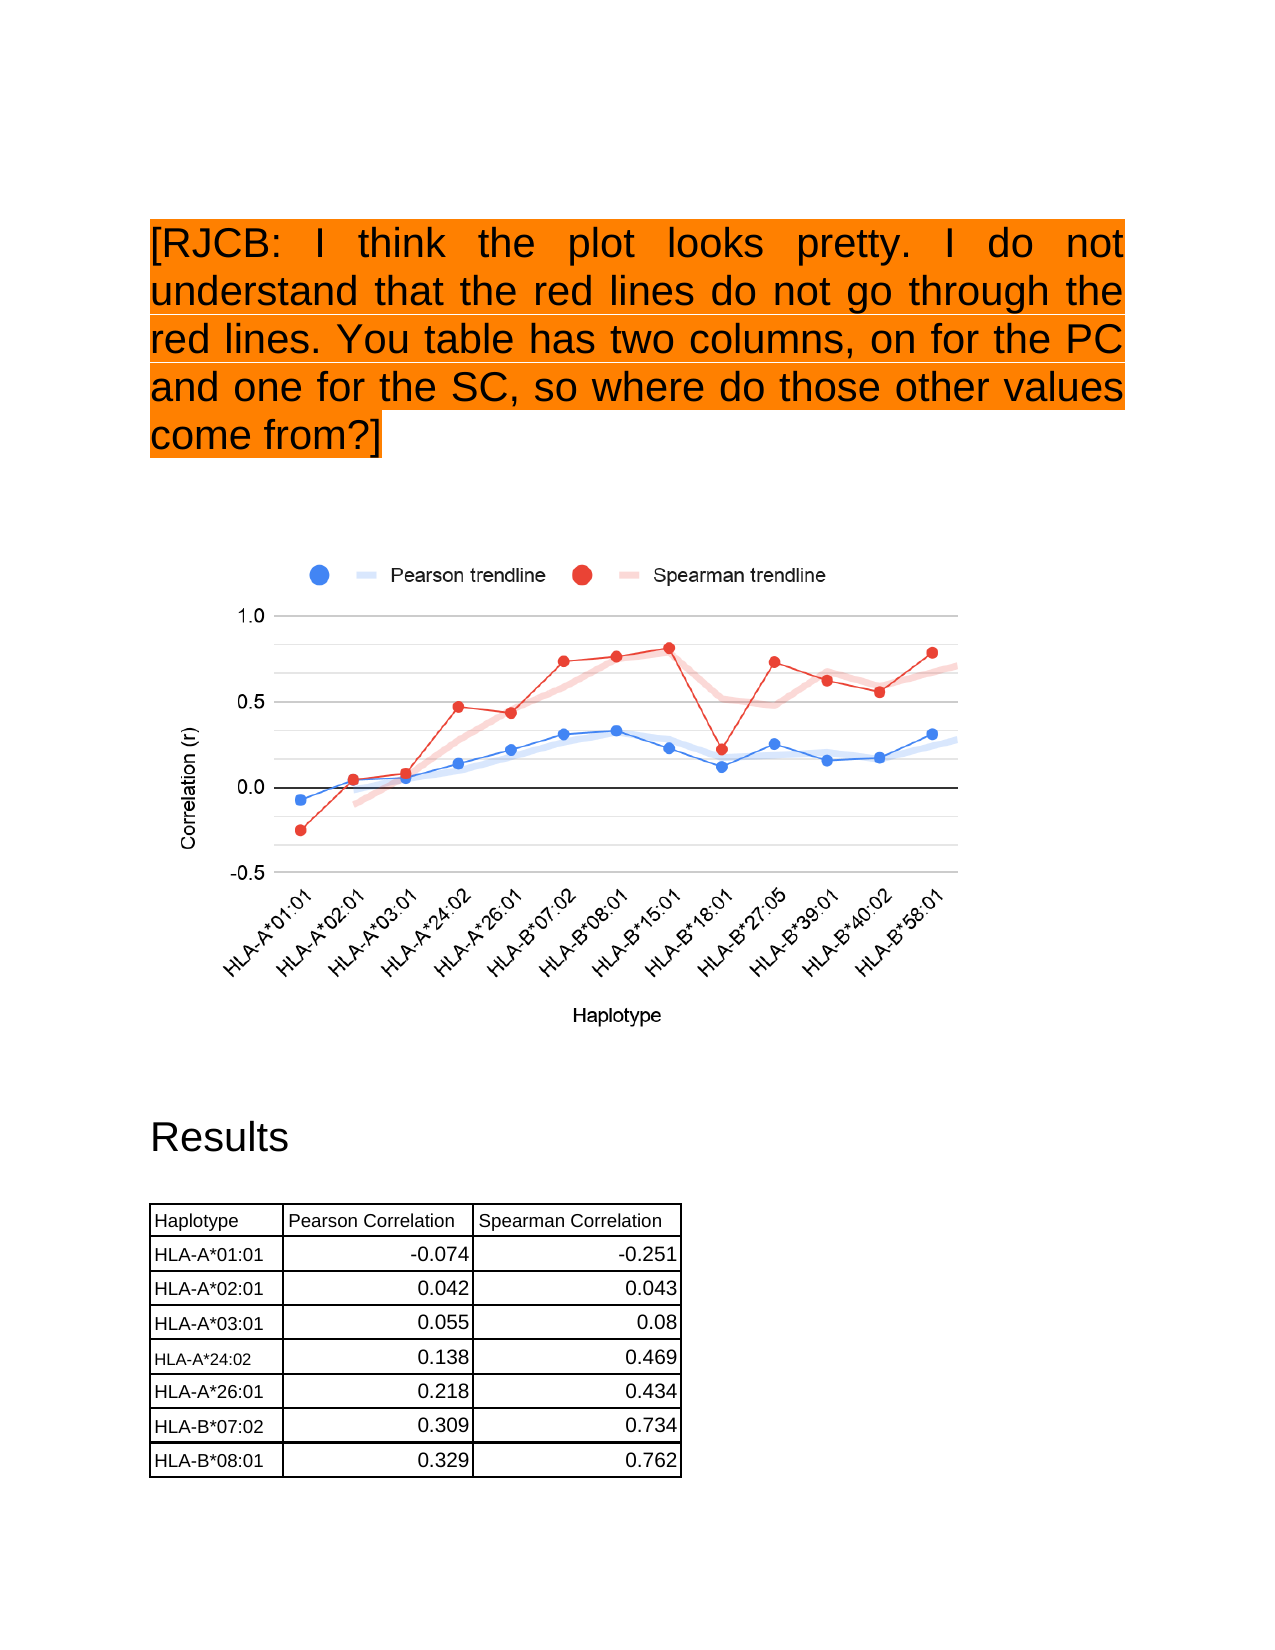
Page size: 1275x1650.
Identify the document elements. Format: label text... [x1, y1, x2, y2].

table_header Spearman Correlation [474, 1205, 680, 1235]
table_header Pearson Correlation [284, 1205, 472, 1235]
table_cell 0.138 [284, 1340, 472, 1373]
table_cell HLA-B*08:01 [151, 1444, 282, 1476]
picture [150, 538, 984, 1053]
table_cell 0.434 [474, 1375, 680, 1407]
table_cell -0.074 [284, 1237, 472, 1269]
table_cell 0.042 [284, 1272, 472, 1304]
table_cell 0.329 [284, 1444, 472, 1476]
table_cell 0.734 [474, 1409, 680, 1441]
table_cell HLA-A*02:01 [151, 1272, 282, 1304]
table_cell HLA-B*07:02 [151, 1409, 282, 1441]
table_cell HLA-A*26:01 [151, 1375, 282, 1407]
table_cell 0.309 [284, 1409, 472, 1441]
table_cell 0.218 [284, 1375, 472, 1407]
table_cell 0.469 [474, 1340, 680, 1373]
table_cell 0.055 [284, 1306, 472, 1338]
table_cell 0.08 [474, 1306, 680, 1338]
subtitle Results [150, 500, 1125, 1161]
table_cell -0.251 [474, 1237, 680, 1269]
table_cell 0.762 [474, 1444, 680, 1476]
table_cell HLA-A*01:01 [151, 1237, 282, 1269]
table_cell HLA-A*24:02 [151, 1340, 282, 1373]
subtitle [RJCB: I think the plot looks pretty. I do not understand that the red lines do not go through the red lines. You table has two columns, on for the PC and one for the SC, so where do those other values come from?] [150, 219, 1125, 458]
table_cell HLA-A*03:01 [151, 1306, 282, 1338]
table_header Haplotype [151, 1205, 282, 1235]
table_cell 0.043 [474, 1272, 680, 1304]
